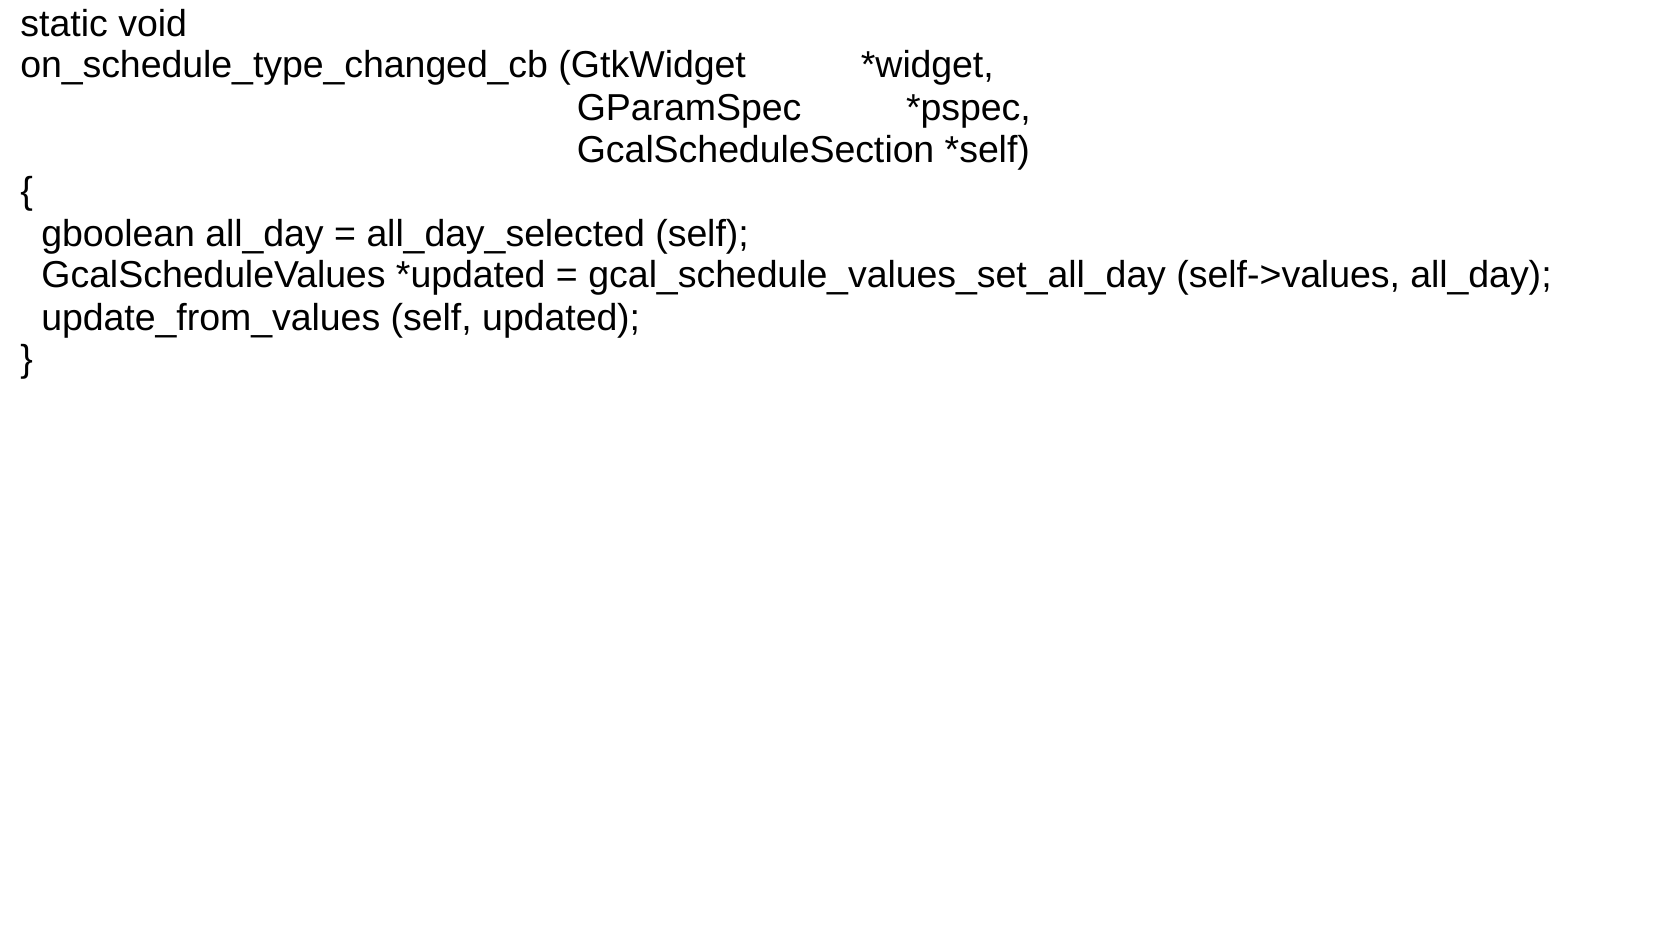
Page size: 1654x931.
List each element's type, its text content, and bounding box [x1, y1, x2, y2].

text_box static void on_schedule_type_changed_cb (GtkWidget *widget, GParamSpec *pspec, GcalScheduleSection *self) { gboolean all_day = all_day_selected (self); GcalScheduleValues *updated = gcal_schedule_values_set_all_day (self->values, all_day); update_from_values (self, updated); } [5, 0, 1648, 931]
